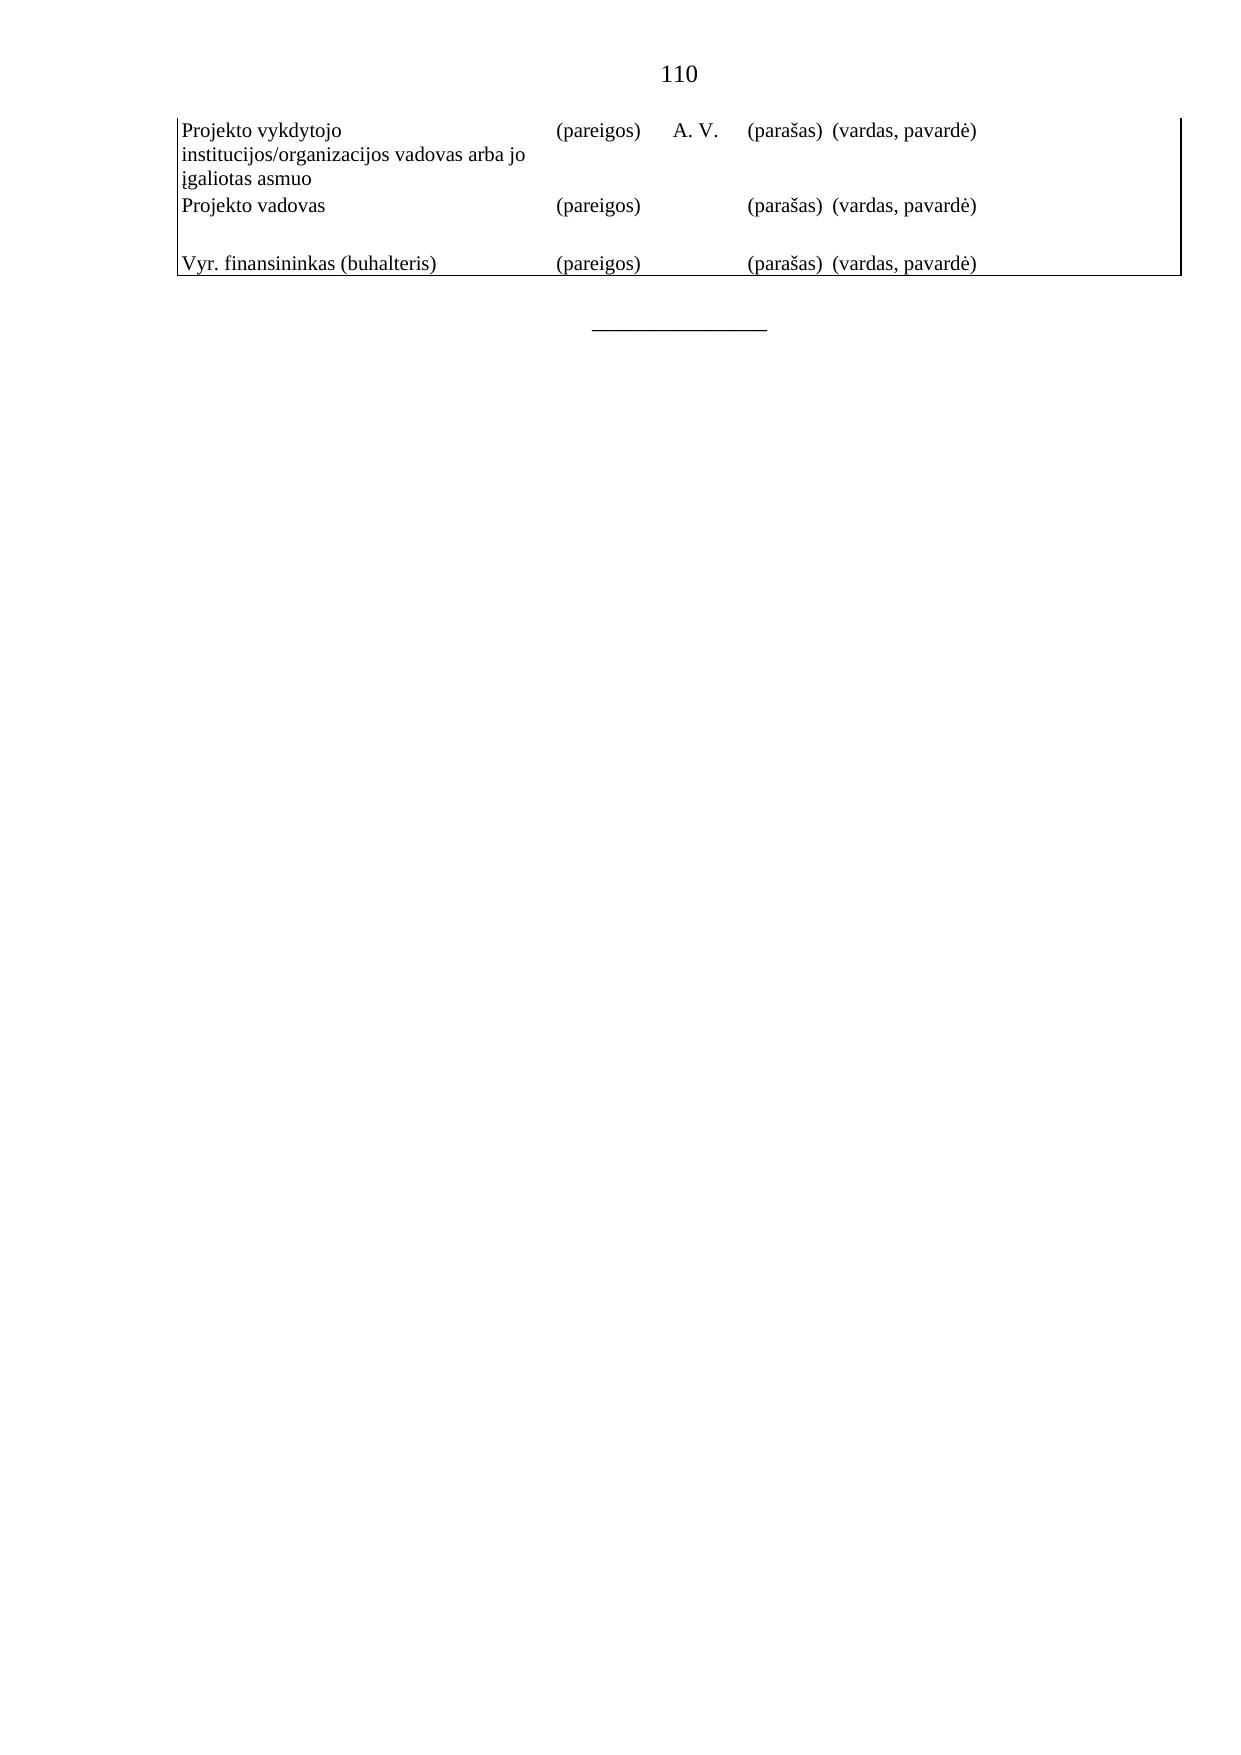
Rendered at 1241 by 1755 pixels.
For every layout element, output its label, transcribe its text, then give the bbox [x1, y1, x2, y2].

table_cell Projekto vadovas [178, 194, 552, 251]
table_cell (vardas, pavardė) [828, 194, 1180, 251]
table_cell (pareigos) [552, 118, 648, 193]
table_cell A. V. [648, 118, 743, 193]
table_cell (parašas) [743, 118, 828, 193]
table_cell (pareigos) [552, 194, 743, 251]
table_cell Projekto vykdytojo institucijos/organizacijos vadovas arba jo įgaliotas asmuo [178, 118, 552, 193]
table_cell (parašas) [743, 194, 828, 251]
text ______________ [177, 305, 1181, 334]
table_cell (vardas, pavardė) [828, 118, 1180, 193]
